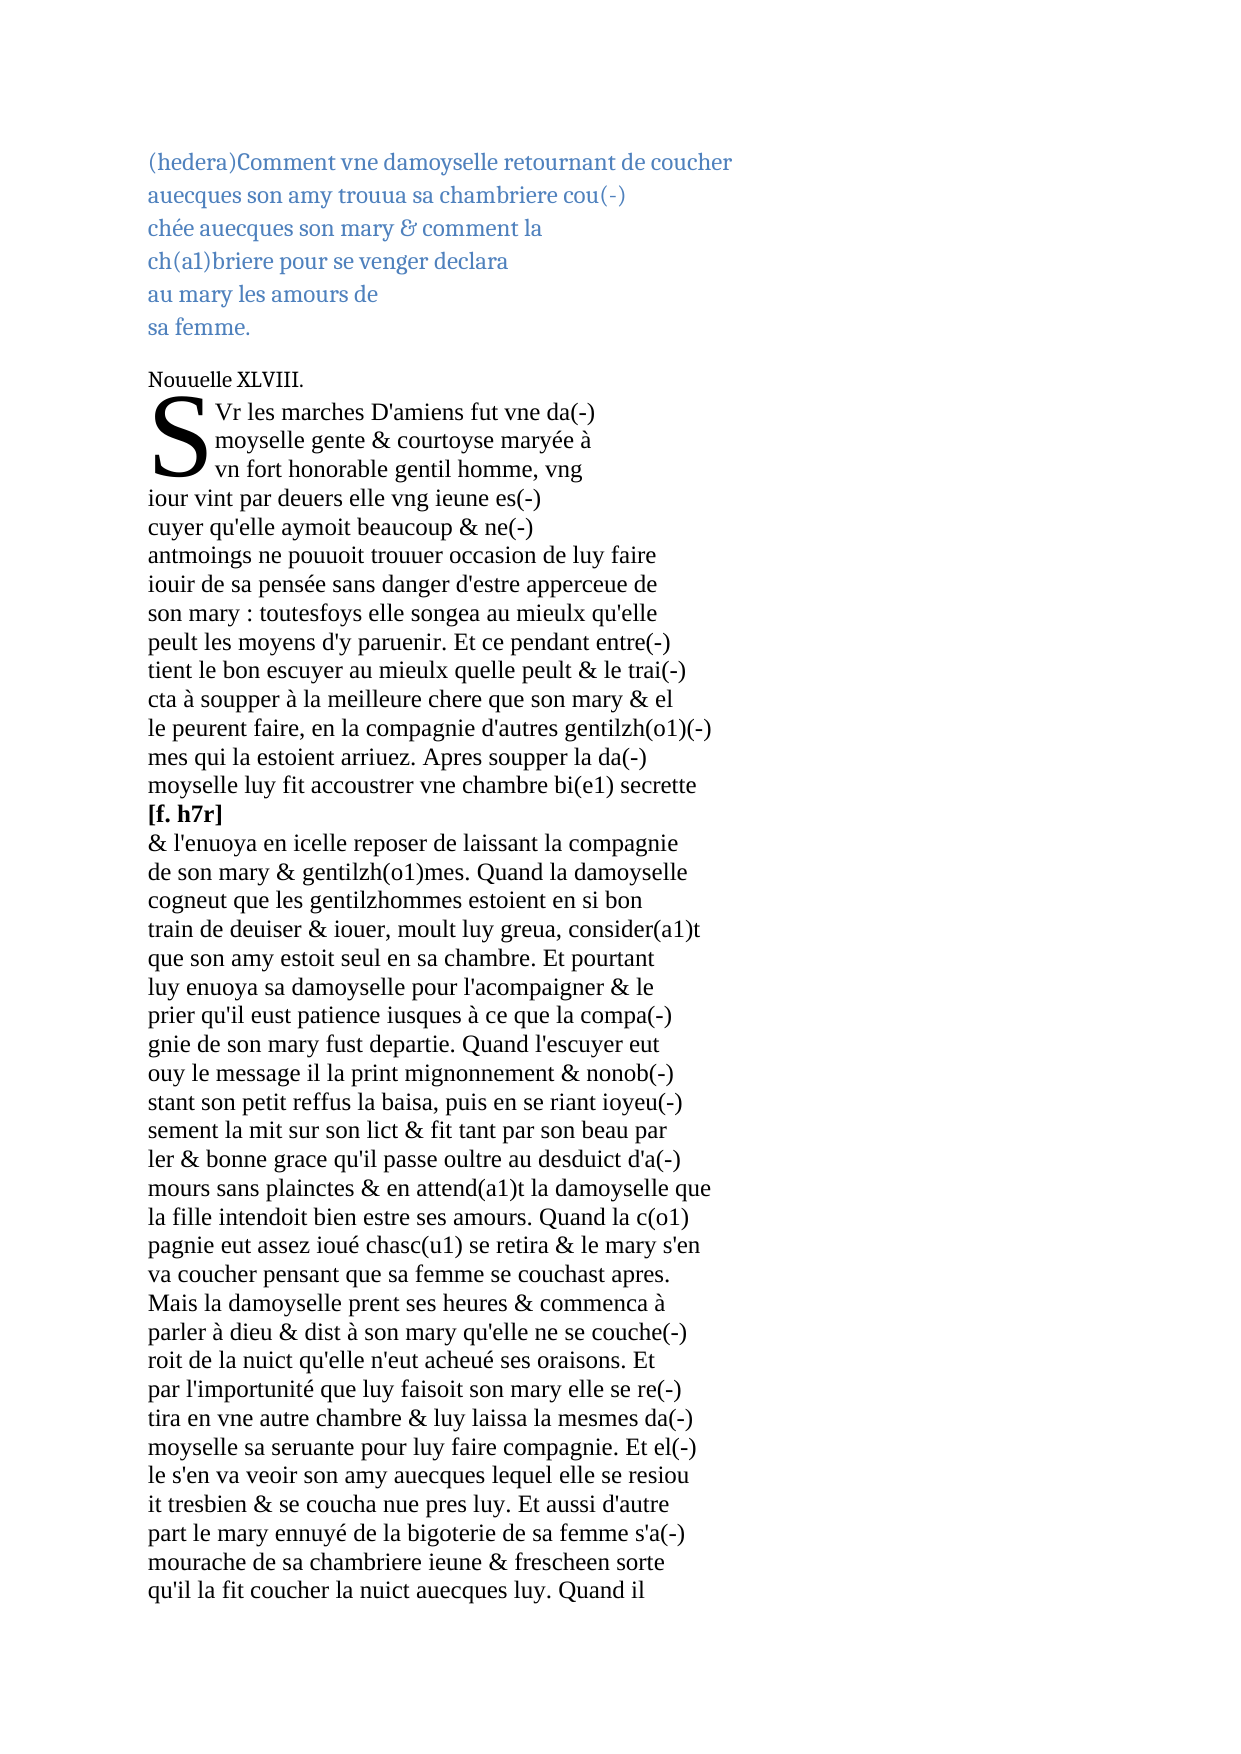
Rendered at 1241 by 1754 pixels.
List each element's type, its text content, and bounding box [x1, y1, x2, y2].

subtitle Nouuelle XLVIII. [148, 367, 1093, 393]
text SVr les marches D'amiens fut vne da(-) moyselle gente & courtoyse maryée à vn fort honorable gentil homme, vng iour vint par deuers elle vng ieune es(-) cuyer qu'elle aymoit beaucoup & ne(-) antmoings ne pouuoit trouuer occasion de luy faire iouir de sa pensée sans danger d'estre apperceue de son mary : toutesfoys elle songea au mieulx qu'elle peult les moyens d'y paruenir. Et ce pendant entre(-) tient le bon escuyer au mieulx quelle peult & le trai(-) cta à soupper à la meilleure chere que son mary & el le peurent faire, en la compagnie d'autres gentilzh(o1)(-) mes qui la estoient arriuez. Apres soupper la da(-) moyselle luy fit accoustrer vne chambre bi(e1) secrette [f. h7r] & l'enuoya en icelle reposer de laissant la compagnie de son mary & gentilzh(o1)mes. Quand la damoyselle cogneut que les gentilzhommes estoient en si bon train de deuiser & iouer, moult luy greua, consider(a1)t que son amy estoit seul en sa chambre. Et pourtant luy enuoya sa damoyselle pour l'acompaigner & le prier qu'il eust patience iusques à ce que la compa(-) gnie de son mary fust departie. Quand l'escuyer eut ouy le message il la print mignonnement & nonob(-) stant son petit reffus la baisa, puis en se riant ioyeu(-) sement la mit sur son lict & fit tant par son beau par ler & bonne grace qu'il passe oultre au desduict d'a(-) mours sans plainctes & en attend(a1)t la damoyselle que la fille intendoit bien estre ses amours. Quand la c(o1) pagnie eut assez ioué chasc(u1) se retira & le mary s'en va coucher pensant que sa femme se couchast apres. Mais la damoyselle prent ses heures & commenca à parler à dieu & dist à son mary qu'elle ne se couche(-) roit de la nuict qu'elle n'eut acheué ses oraisons. Et par l'importunité que luy faisoit son mary elle se re(-) tira en vne autre chambre & luy laissa la mesmes da(-) moyselle sa seruante pour luy faire compagnie. Et el(-) le s'en va veoir son amy auecques lequel elle se resiou it tresbien & se coucha nue pres luy. Et aussi d'autre part le mary ennuyé de la bigoterie de sa femme s'a(-) mourache de sa chambriere ieune & frescheen sorte qu'il la fit coucher la nuict auecques luy. Quand il [148, 397, 1093, 1604]
subtitle (hedera)Comment vne damoyselle retournant de coucher auecques son amy trouua sa chambriere cou(-) chée auecques son mary & comment la ch(a1)briere pour se venger declara au mary les amours de sa femme. [148, 148, 1093, 341]
